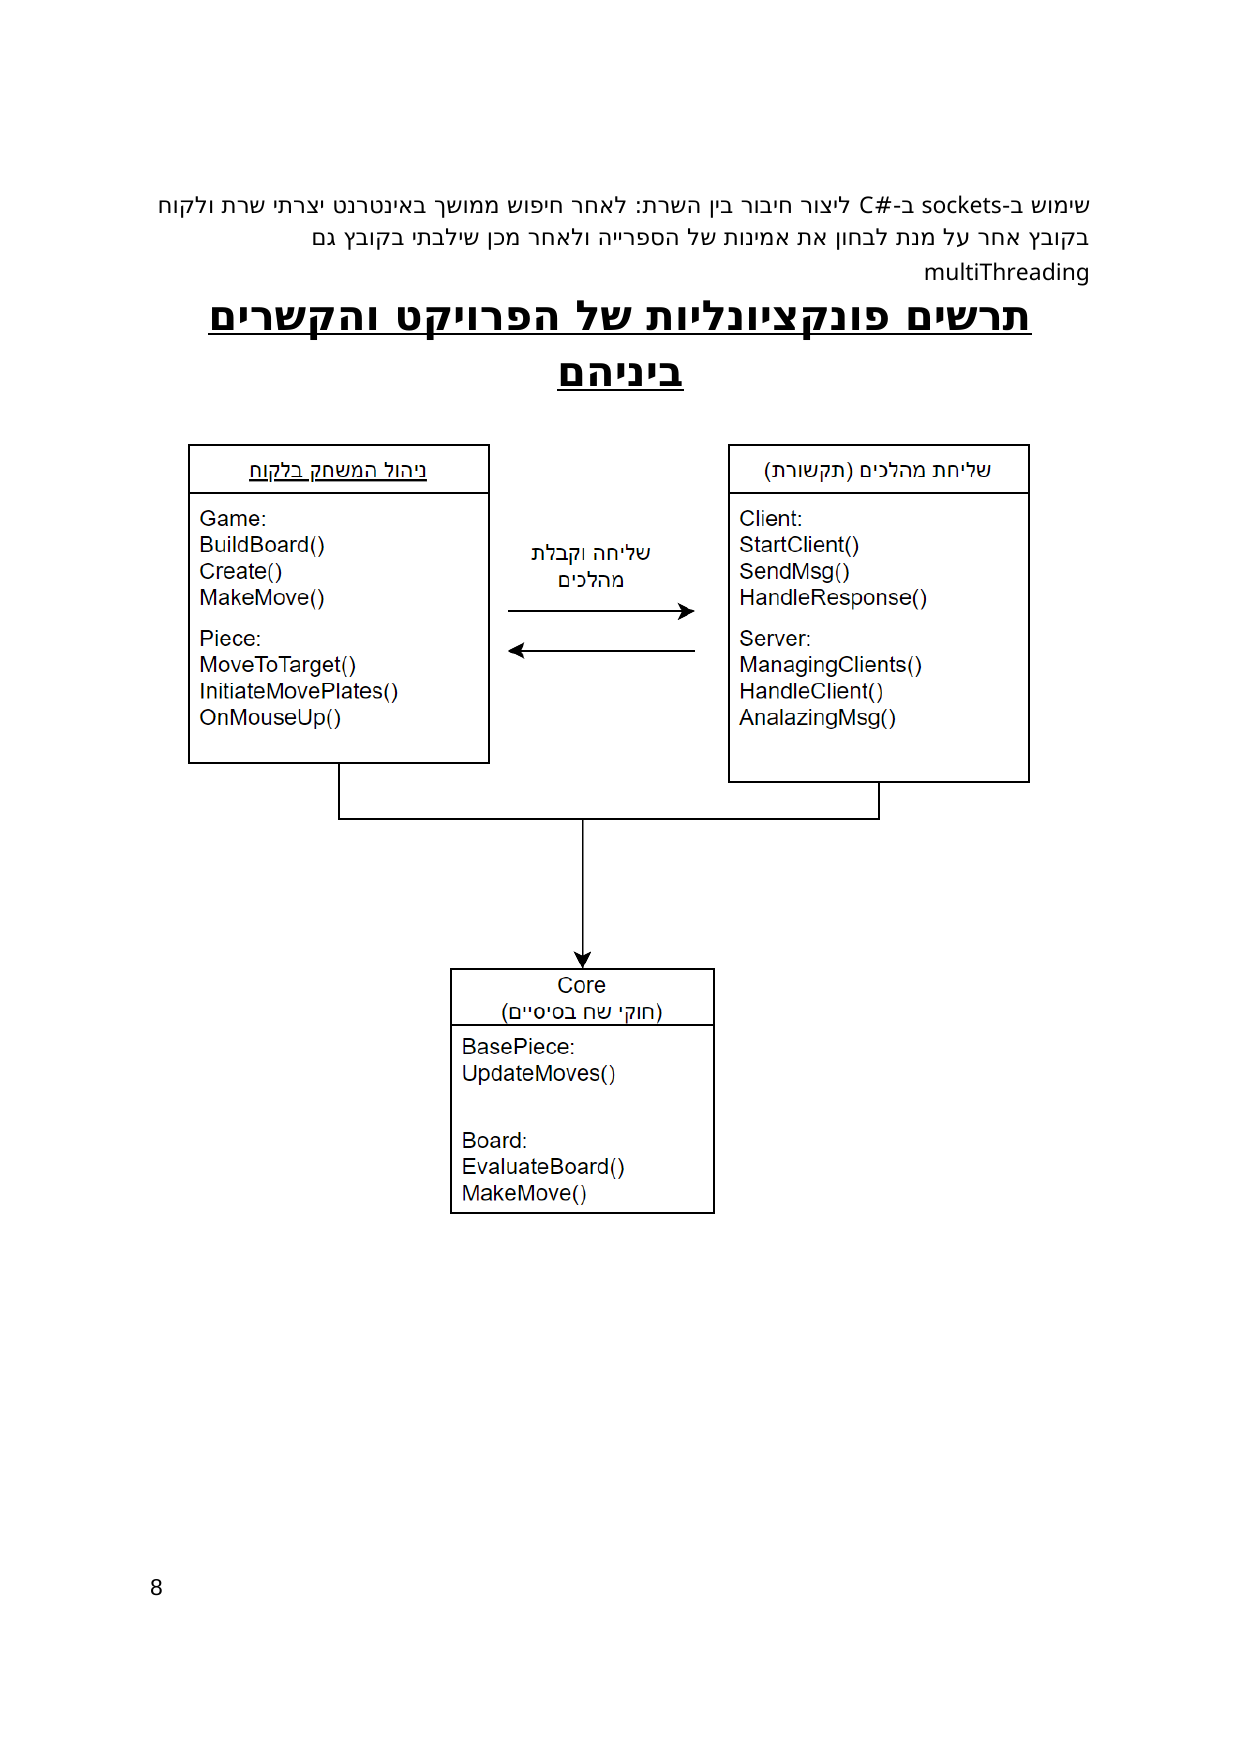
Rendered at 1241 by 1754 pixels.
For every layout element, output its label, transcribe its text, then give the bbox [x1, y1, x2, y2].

text תרשים פונקציונליות של הפרויקט והקשרים ביניהם [150, 292, 1090, 396]
picture [150, 403, 1091, 1274]
text שימוש ב-sockets ב-#C ליצור חיבור בין השרת: לאחר חיפוש ממושך באינטרנט יצרתי שרת ולקוח בקובץ אחר על מנת לבחון את אמינות של הספרייה ולאחר מכן שילבתי בקובץ גם multiThreading [150, 189, 1090, 287]
